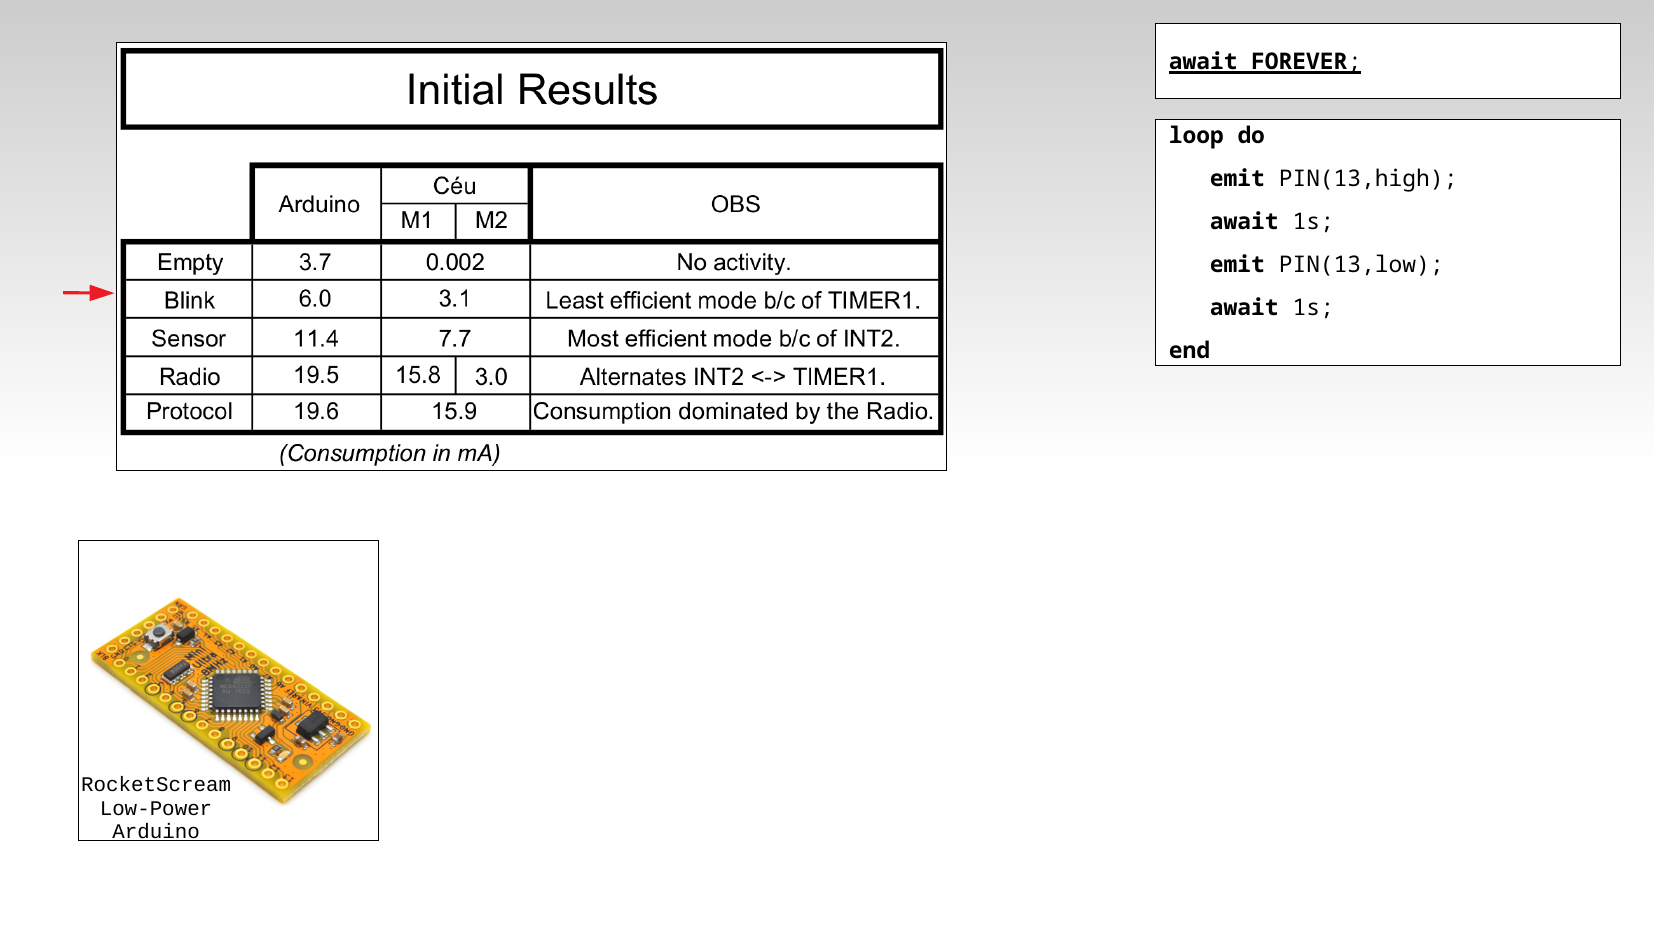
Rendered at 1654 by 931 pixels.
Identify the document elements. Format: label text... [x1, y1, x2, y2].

text_box RocketScream Low-Power Arduino [40, 767, 272, 833]
text_box loop do emit PIN(13,high); await 1s; emit PIN(13,low); await 1s; end [1155, 123, 1621, 362]
text_box await FOREVER; [1155, 23, 1621, 99]
picture [116, 42, 947, 471]
picture [78, 540, 379, 841]
